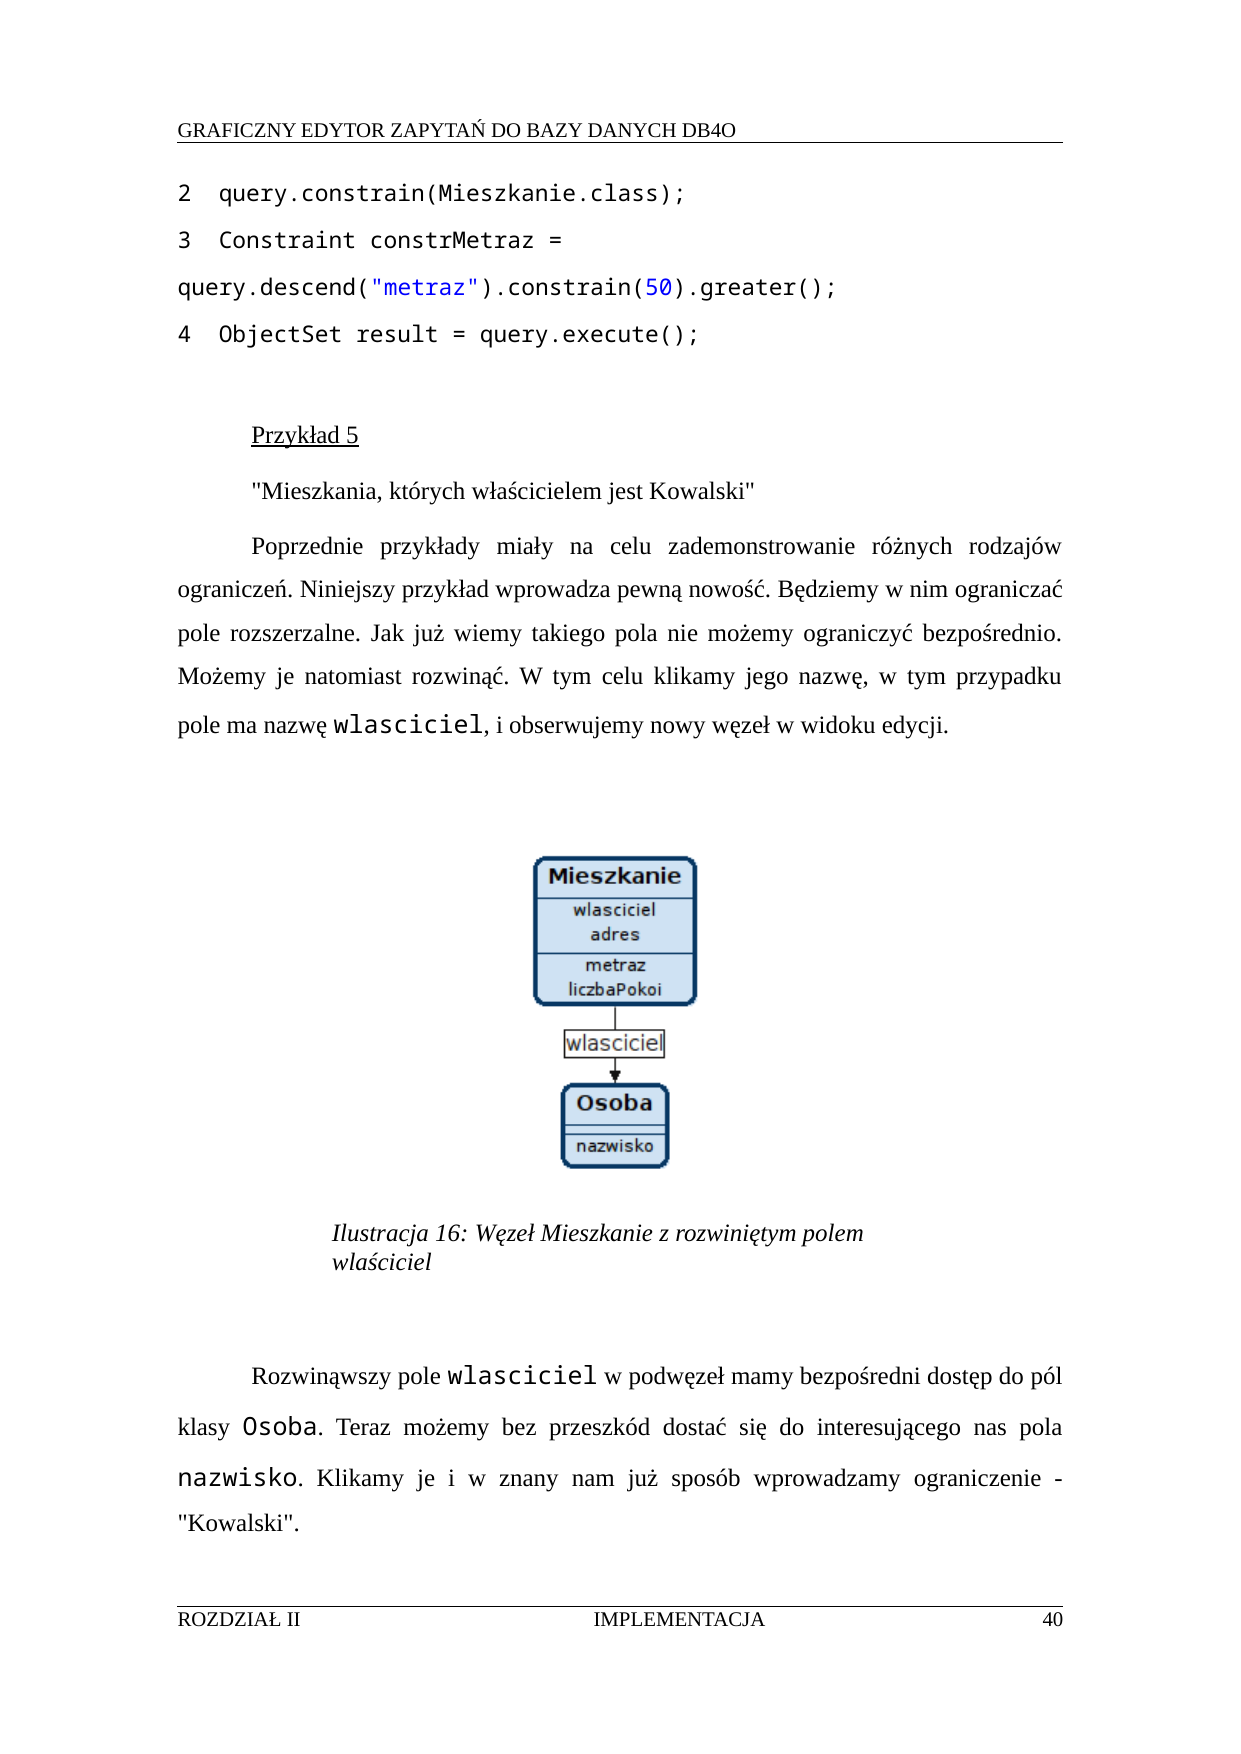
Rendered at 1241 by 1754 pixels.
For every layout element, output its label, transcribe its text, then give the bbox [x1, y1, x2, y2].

text "Mieszkania, których właścicielem jest Kowalski" [177, 476, 1063, 504]
text Przykład 5 [177, 420, 1063, 449]
text 4 ObjectSet result = query.execute(); [177, 318, 1063, 349]
text 2 query.constrain(Mieszkanie.class); [177, 177, 1063, 208]
text 3 Constraint constrMetraz = query.descend("metraz").constrain(50).greater(); [177, 224, 1063, 302]
picture [331, 838, 909, 1218]
text Rozwinąwszy pole wlasciciel w podwęzeł mamy bezpośredni dostęp do pól klasy Osoba. Teraz możemy bez przeszkód dostać się do interesującego nas pola nazwisko. Klikamy je i w znany nam już sposób wprowadzamy ograniczenie - "Kowalski". [177, 1358, 1063, 1537]
text Ilustracja 16: Węzeł Mieszkanie z rozwiniętym polem wlaściciel [332, 1218, 909, 1275]
text Poprzednie przykłady miały na celu zademonstrowanie różnych rodzajów ograniczeń. Niniejszy przykład wprowadza pewną nowość. Będziemy w nim ograniczać pole rozszerzalne. Jak już wiemy takiego pola nie możemy ograniczyć bezpośrednio. Możemy je natomiast rozwinąć. W tym celu klikamy jego nazwę, w tym przypadku pole ma nazwę wlasciciel, i obserwujemy nowy węzeł w widoku edycji. [177, 531, 1063, 741]
